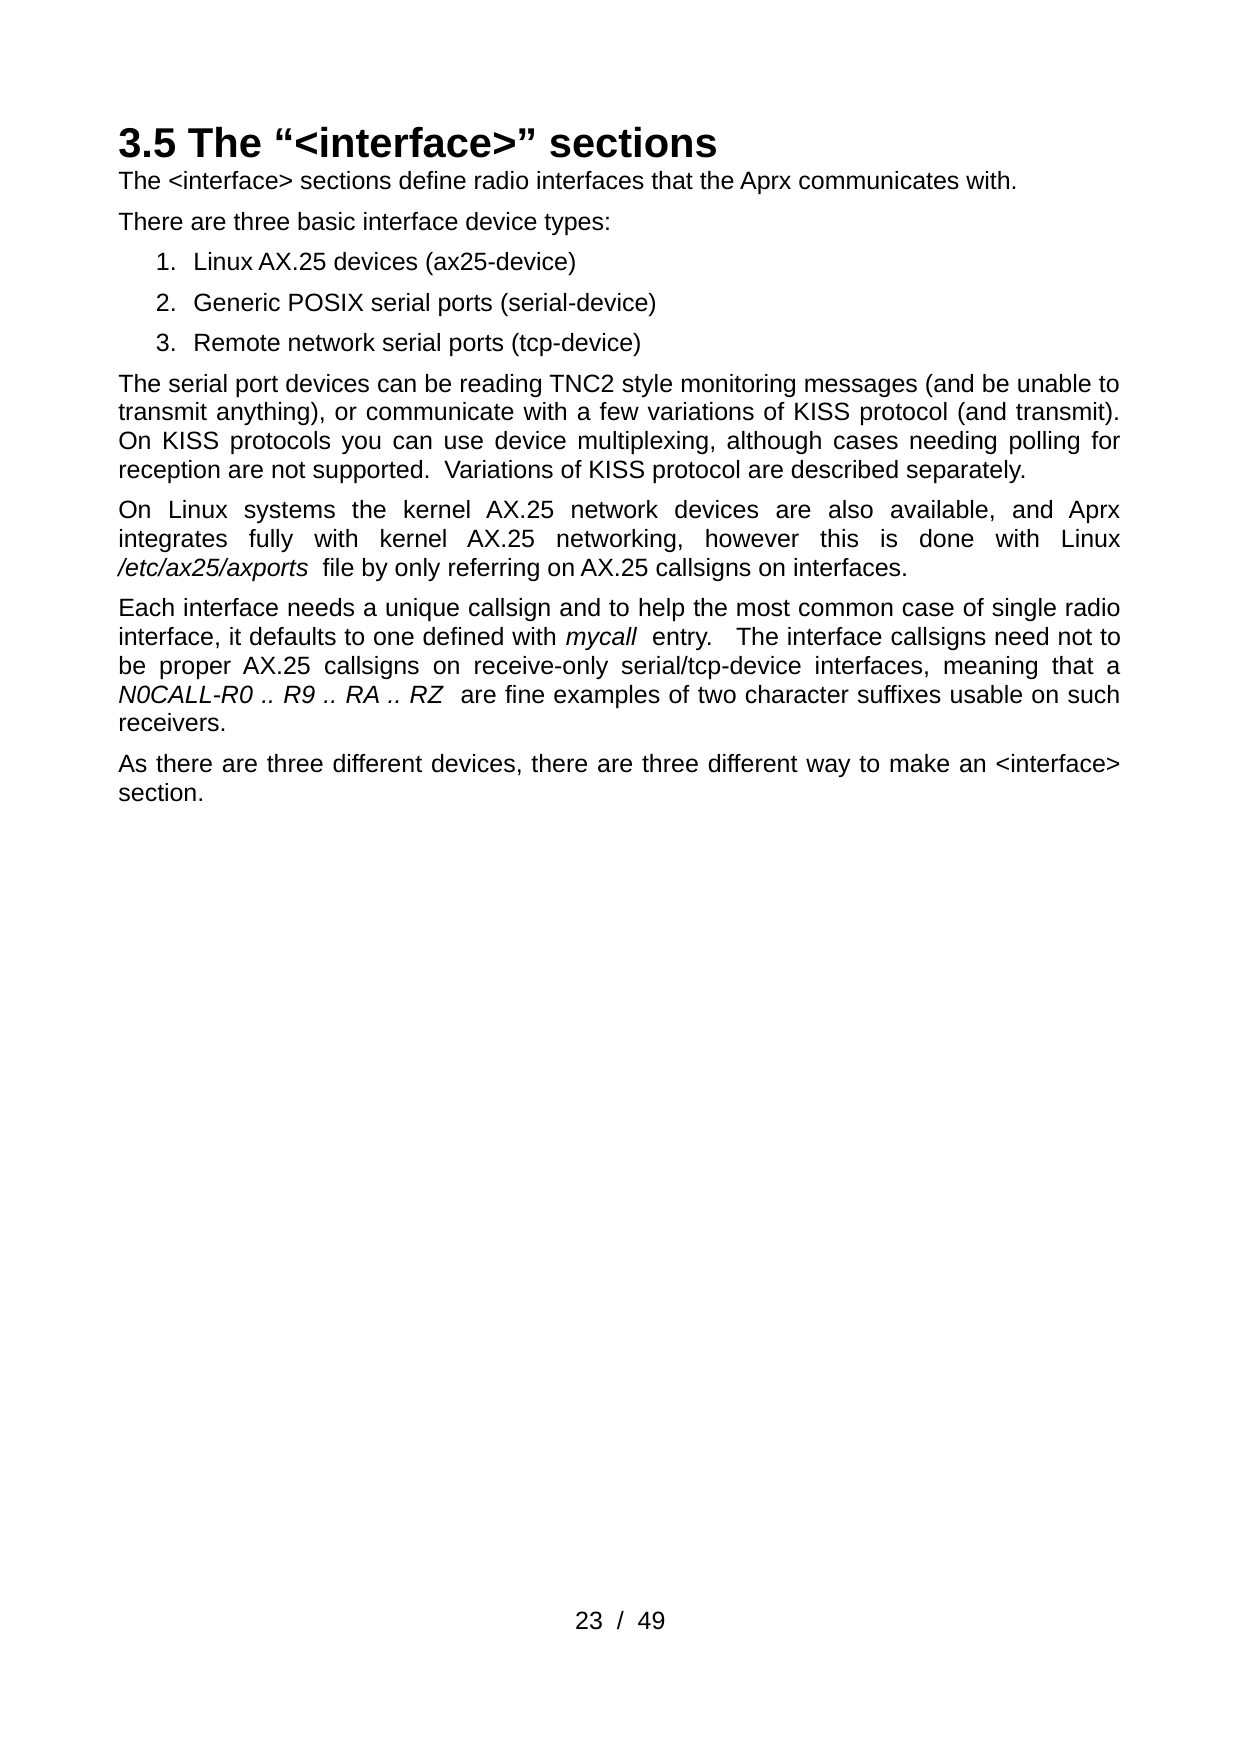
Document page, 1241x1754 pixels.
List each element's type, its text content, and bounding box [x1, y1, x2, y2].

list Generic POSIX serial ports (serial-device) [156, 288, 1122, 316]
list Linux AX.25 devices (ax25-device) [156, 247, 1122, 276]
subtitle The “<interface>” sections [118, 118, 1122, 166]
text Each interface needs a unique callsign and to help the most common case of single radio interface, it defaults to one defined with mycall entry. The interface callsigns need not to be proper AX.25 callsigns on receive-only serial/tcp-device interfaces, meaning that a N0CALL-R0 .. R9 .. RA .. RZ are fine examples of two character suffixes usable on such receivers. [118, 593, 1122, 737]
text On Linux systems the kernel AX.25 network devices are also available, and Aprx integrates fully with kernel AX.25 networking, however this is done with Linux /etc/ax25/axports file by only referring on AX.25 callsigns on interfaces. [118, 495, 1122, 582]
list Remote network serial ports (tcp-device) [156, 328, 1122, 357]
text There are three basic interface device types: [118, 207, 1122, 235]
text The serial port devices can be reading TNC2 style monitoring messages (and be unable to transmit anything), or communicate with a few variations of KISS protocol (and transmit). On KISS protocols you can use device multiplexing, although cases needing polling for reception are not supported. Variations of KISS protocol are described separately. [118, 369, 1122, 484]
text As there are three different devices, there are three different way to make an <interface> section. [118, 749, 1122, 806]
text The <interface> sections define radio interfaces that the Aprx communicates with. [118, 166, 1122, 195]
